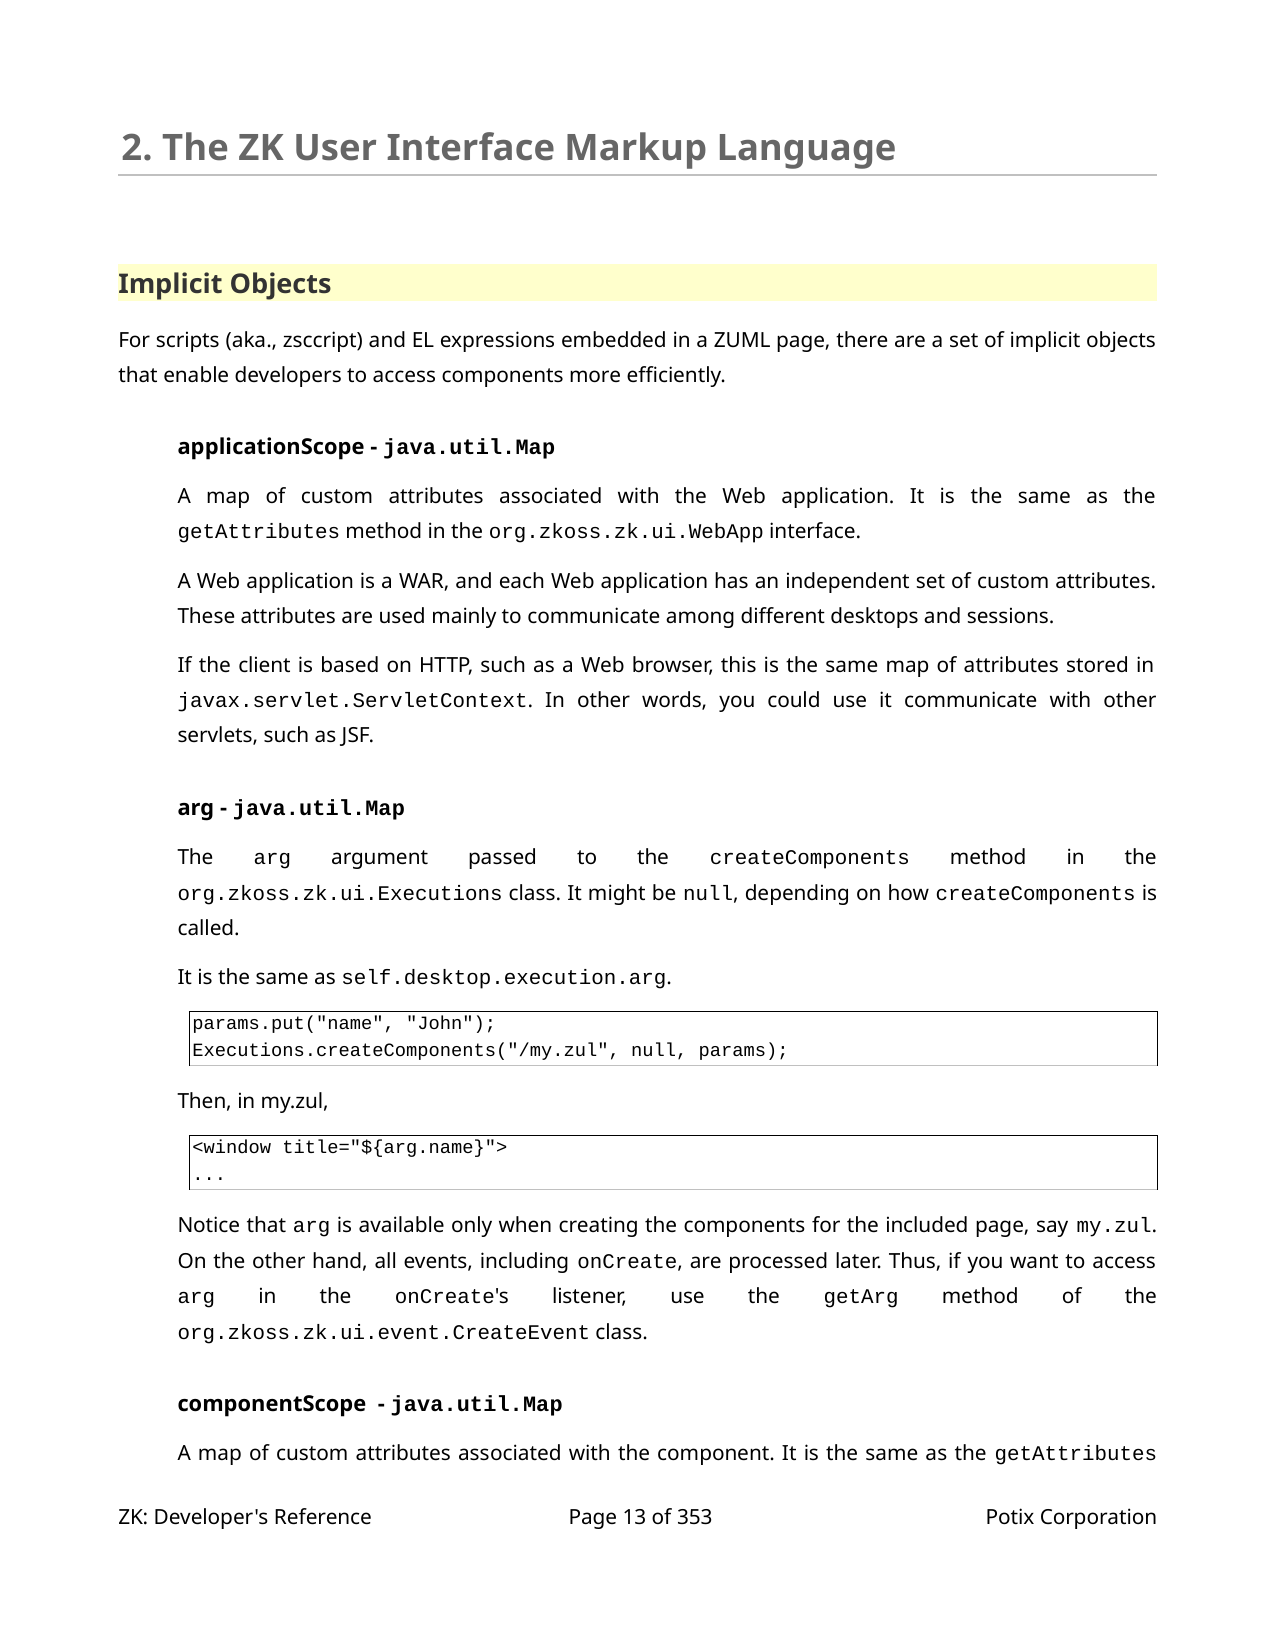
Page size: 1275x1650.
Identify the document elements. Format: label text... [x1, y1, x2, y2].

text Executions.createComponents("/my.zul", null, params); [190, 1038, 1157, 1065]
text Notice that arg is available only when creating the components for the included page, say my.zul. On the other hand, all events, including onCreate, are processed later. Thus, if you want to access arg in the onCreate's listener, use the getArg method of the org.zkoss.zk.ui.event.CreateEvent class. [177, 1210, 1157, 1345]
text A Web application is a WAR, and each Web application has an independent set of custom attributes. These attributes are used mainly to communicate among different desktops and sessions. [177, 566, 1157, 629]
text <window title="${arg.name}"> [190, 1136, 1157, 1159]
text The arg argument passed to the createComponents method in the org.zkoss.zk.ui.Executions class. It might be null, depending on how createComponents is called. [177, 842, 1157, 941]
subtitle 2. The ZK User Interface Markup Language [118, 118, 1157, 174]
text A map of custom attributes associated with the component. It is the same as the getAttributes [177, 1438, 1157, 1467]
subtitle applicationScope - java.util.Map [177, 431, 1157, 461]
subtitle arg - java.util.Map [177, 791, 1157, 821]
text params.put("name", "John"); [190, 1012, 1157, 1035]
text Then, in my.zul, [177, 1086, 1157, 1114]
subtitle componentScope - java.util.Map [177, 1388, 1157, 1418]
subtitle Implicit Objects [118, 264, 1157, 301]
text ... [190, 1162, 1157, 1189]
text For scripts (aka., zsccript) and EL expressions embedded in a ZUML page, there are a set of implicit objects that enable developers to access components more efficiently. [118, 325, 1157, 388]
text If the client is based on HTTP, such as a Web browser, this is the same map of attributes stored in javax.servlet.ServletContext. In other words, you could use it communicate with other servlets, such as JSF. [177, 650, 1157, 749]
text It is the same as self.desktop.execution.arg. [177, 962, 1157, 991]
text A map of custom attributes associated with the Web application. It is the same as the getAttributes method in the org.zkoss.zk.ui.WebApp interface. [177, 481, 1157, 545]
